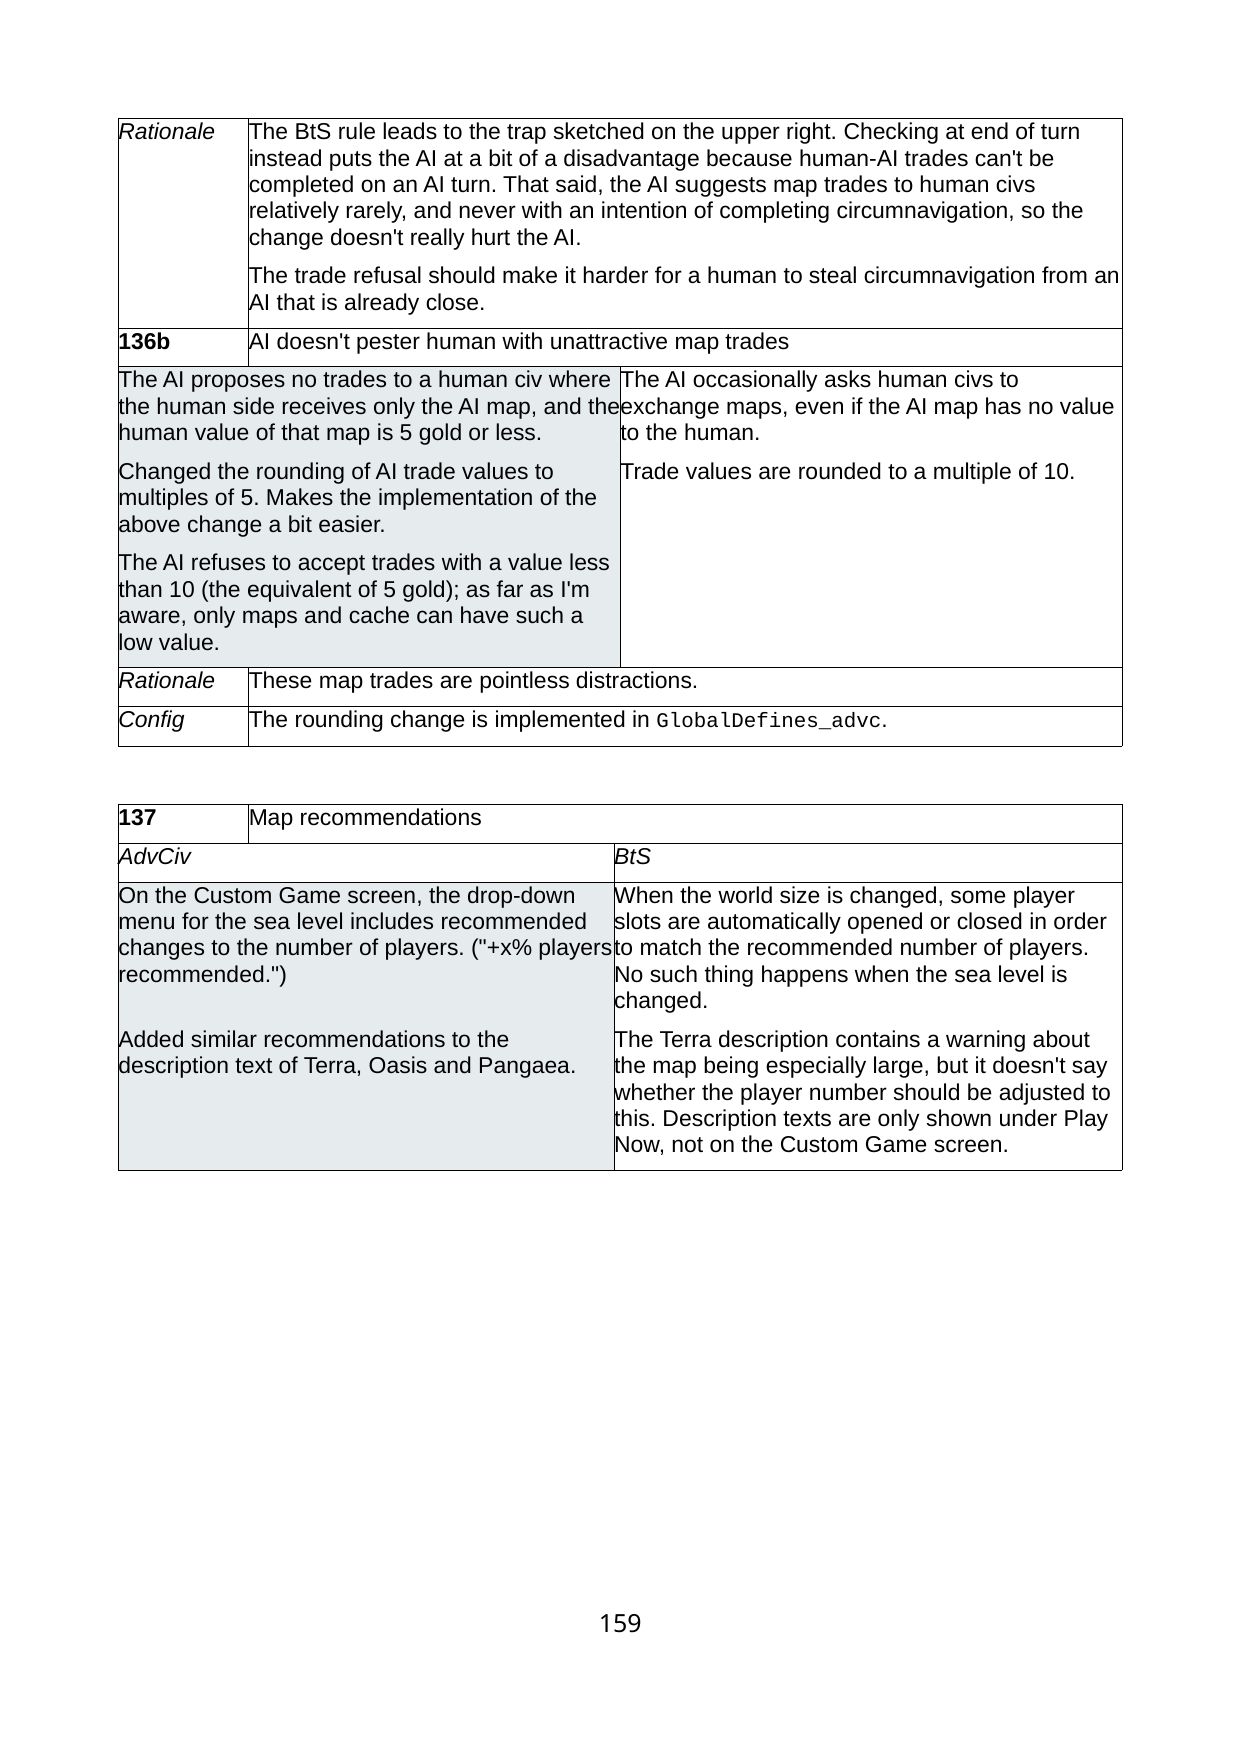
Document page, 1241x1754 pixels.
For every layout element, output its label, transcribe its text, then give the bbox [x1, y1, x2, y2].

table_cell 136b [119, 329, 248, 366]
table_cell When the world size is changed, some player slots are automatically opened or closed in order to match the recommended number of players. No such thing happens when the sea level is changed. The Terra description contains a warning about the map being especially large, but it doesn't say whether the player number should be adjusted to this. Description texts are only shown under Play Now, not on the Custom Game screen. [615, 883, 1122, 1170]
table_cell BtS [615, 844, 1122, 882]
table_cell The rounding change is implemented in GlobalDefines_advc. [249, 707, 1122, 746]
table_header Map recommendations [249, 805, 1122, 843]
table_cell The BtS rule leads to the trap sketched on the upper right. Checking at end of turn instead puts the AI at a bit of a disadvantage because human-AI trades can't be completed on an AI turn. That said, the AI suggests map trades to human civs relatively rarely, and never with an intention of completing circumnavigation, so the change doesn't really hurt the AI. The trade refusal should make it harder for a human to steal circumnavigation from an AI that is already close. [249, 119, 1122, 327]
table_cell AI doesn't pester human with unattractive map trades [249, 329, 1122, 366]
table_cell The AI occasionally asks human civs to exchange maps, even if the AI map has no value to the human. Trade values are rounded to a multiple of 10. [621, 367, 1122, 667]
table_cell AdvCiv [119, 844, 614, 882]
table_cell The AI proposes no trades to a human civ where the human side receives only the AI map, and the human value of that map is 5 gold or less. Changed the rounding of AI trade values to multiples of 5. Makes the implementation of the above change a bit easier. The AI refuses to accept trades with a value less than 10 (the equivalent of 5 gold); as far as I'm aware, only maps and cache can have such a low value. [119, 367, 620, 667]
table_header 137 [119, 805, 248, 843]
table_cell Config [119, 707, 248, 746]
table_cell Rationale [119, 668, 248, 706]
table_cell On the Custom Game screen, the drop-down menu for the sea level includes recommended changes to the number of players. ("+x% players recommended.") Added similar recommendations to the description text of Terra, Oasis and Pangaea. [119, 883, 614, 1170]
table_cell These map trades are pointless distractions. [249, 668, 1122, 706]
table_cell Rationale [119, 119, 248, 327]
